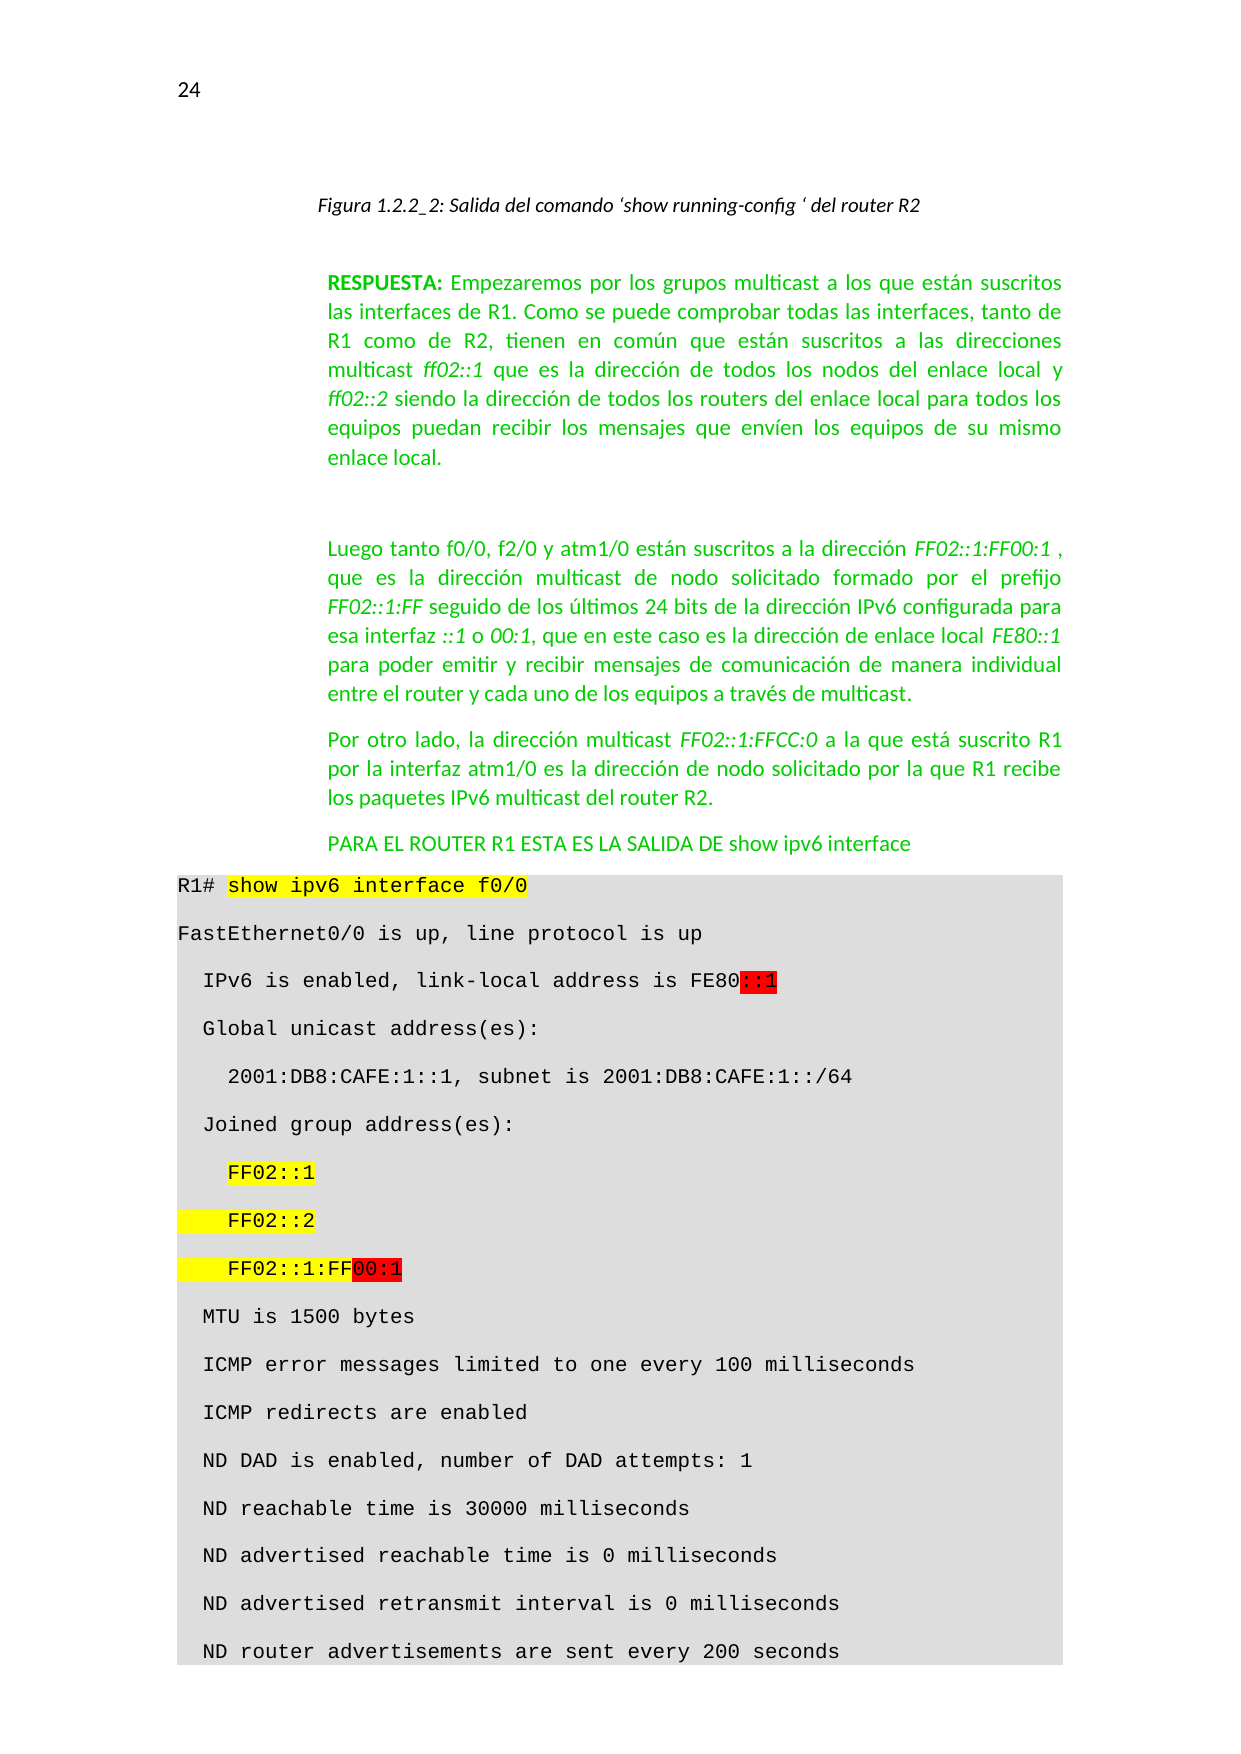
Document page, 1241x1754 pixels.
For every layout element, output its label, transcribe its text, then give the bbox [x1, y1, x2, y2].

text ND reachable time is 30000 milliseconds [177, 1498, 1063, 1521]
text FastEthernet0/0 is up, line protocol is up [177, 923, 1063, 946]
text 2001:DB8:CAFE:1::1, subnet is 2001:DB8:CAFE:1::/64 [177, 1066, 1063, 1090]
text ND advertised retransmit interval is 0 milliseconds [177, 1593, 1063, 1617]
text ND DAD is enabled, number of DAD attempts: 1 [177, 1450, 1063, 1473]
text Figura 1.2.2_2: Salida del comando ‘show running-config ‘ del router R2 [177, 163, 1063, 217]
list Por otro lado, la dirección multicast FF02::1:FFCC:0 a la que está suscrito R1 por la interfaz atm1/0 es la dirección de nodo solicitado por la que R1 recibe los paquetes IPv6 multicast del router R2. [327, 725, 1063, 811]
text ICMP error messages limited to one every 100 milliseconds [177, 1354, 1063, 1377]
list PARA EL ROUTER R1 ESTA ES LA SALIDA DE show ipv6 interface [327, 829, 1063, 857]
text FF02::2 [177, 1210, 1063, 1234]
text MTU is 1500 bytes [177, 1306, 1063, 1329]
text ND router advertisements are sent every 200 seconds [177, 1641, 1063, 1665]
list Luego tanto f0/0, f2/0 y atm1/0 están suscritos a la dirección FF02::1:FF00:1 , que es la dirección multicast de nodo solicitado formado por el prefijo FF02::1:FF seguido de los últimos 24 bits de la dirección IPv6 configurada para esa interfaz ::1 o 00:1, que en este caso es la dirección de enlace local FE80::1 para poder emitir y recibir mensajes de comunicación de manera individual entre el router y cada uno de los equipos a través de multicast. [327, 534, 1063, 707]
text R1# show ipv6 interface f0/0 [177, 875, 1063, 898]
text IPv6 is enabled, link-local address is FE80::1 [177, 971, 1063, 994]
text Joined group address(es): [177, 1114, 1063, 1138]
text Global unicast address(es): [177, 1018, 1063, 1042]
text ICMP redirects are enabled [177, 1402, 1063, 1425]
text FF02::1:FF00:1 [177, 1258, 1063, 1282]
text ND advertised reachable time is 0 milliseconds [177, 1546, 1063, 1569]
list RESPUESTA: Empezaremos por los grupos multicast a los que están suscritos las interfaces de R1. Como se puede comprobar todas las interfaces, tanto de R1 como de R2, tienen en común que están suscritos a las direcciones multicast ff02::1 que es la dirección de todos los nodos del enlace local y ff02::2 siendo la dirección de todos los routers del enlace local para todos los equipos puedan recibir los mensajes que envíen los equipos de su mismo enlace local. [327, 268, 1063, 471]
text FF02::1 [177, 1162, 1063, 1186]
